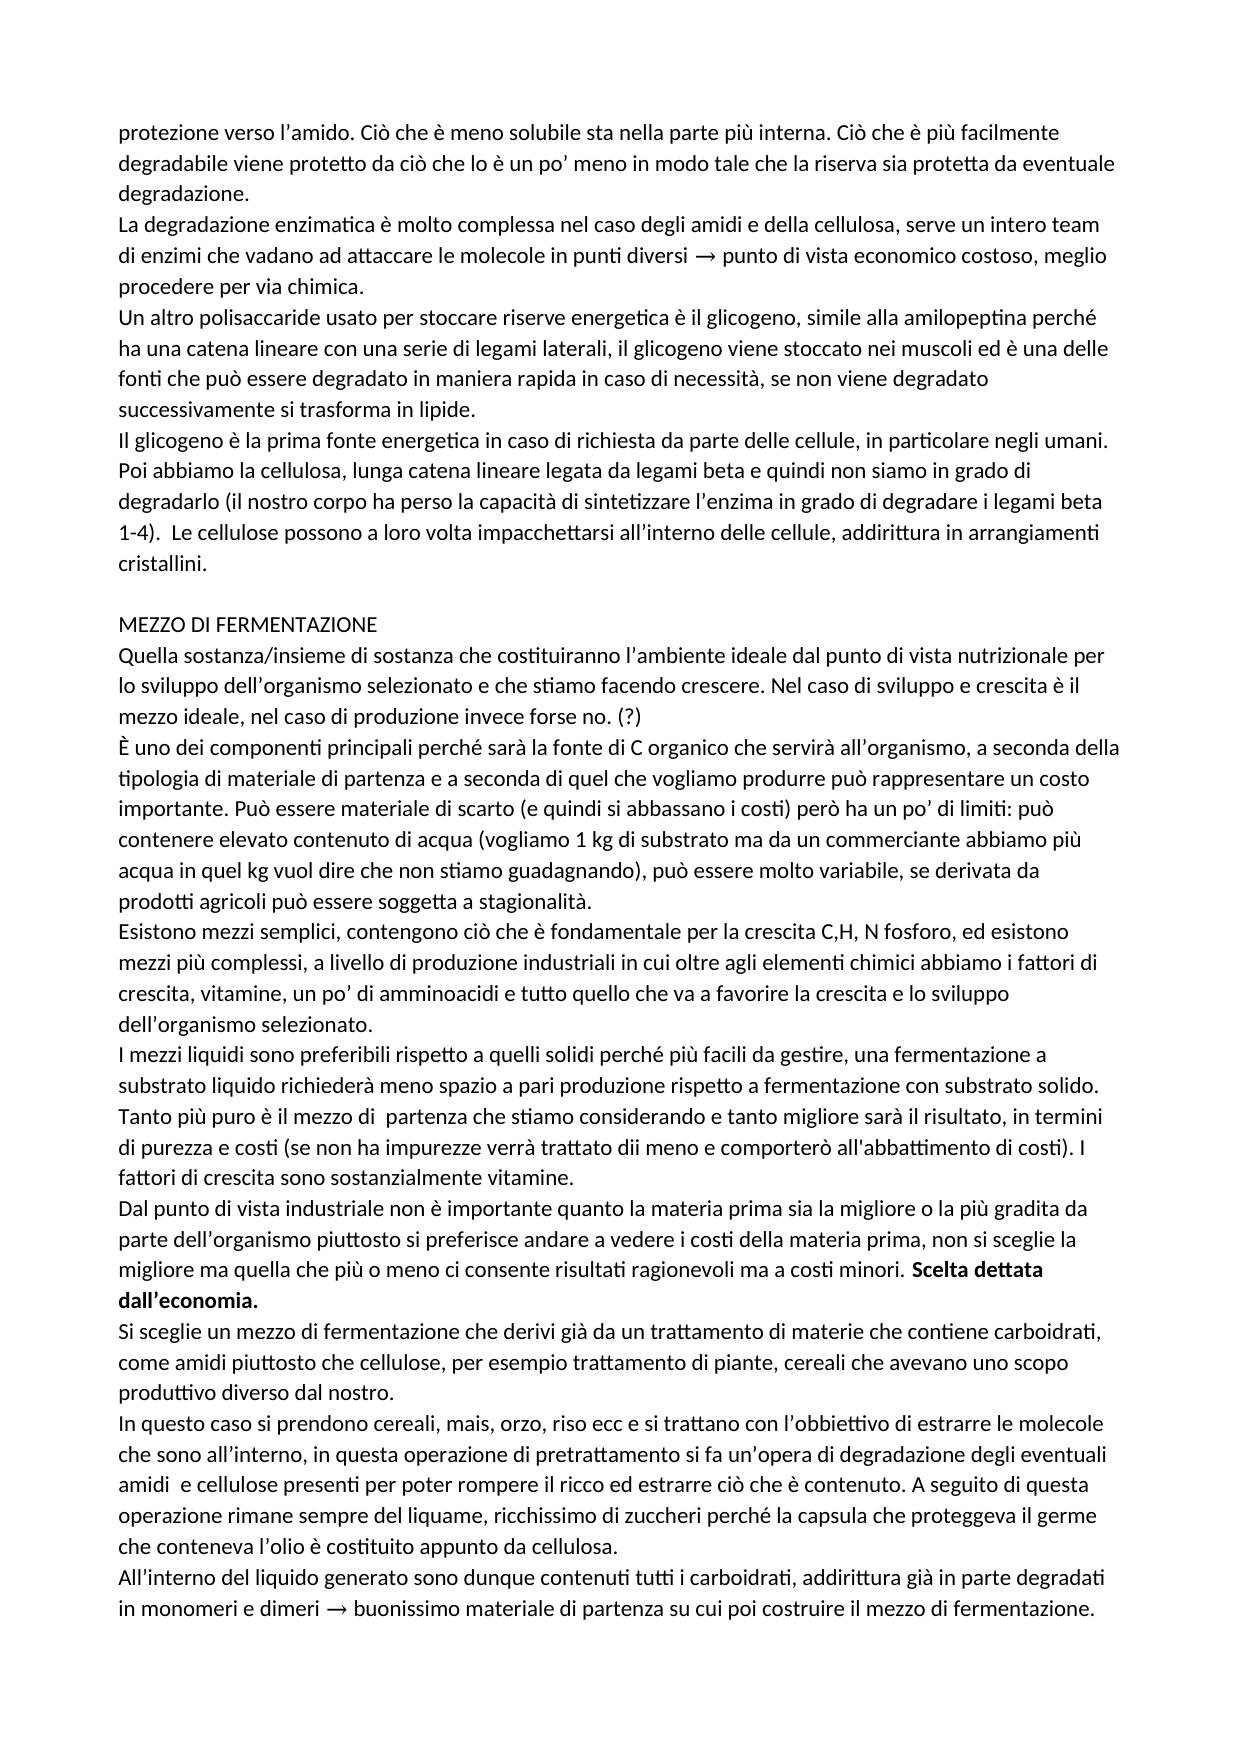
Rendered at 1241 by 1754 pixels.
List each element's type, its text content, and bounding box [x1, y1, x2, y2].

text protezione verso l’amido. Ciò che è meno solubile sta nella parte più interna. Ciò che è più facilmente degradabile viene protetto da ciò che lo è un po’ meno in modo tale che la riserva sia protetta da eventuale degradazione. La degradazione enzimatica è molto complessa nel caso degli amidi e della cellulosa, serve un intero team di enzimi che vadano ad attaccare le molecole in punti diversi → punto di vista economico costoso, meglio procedere per via chimica. Un altro polisaccaride usato per stoccare riserve energetica è il glicogeno, simile alla amilopeptina perché ha una catena lineare con una serie di legami laterali, il glicogeno viene stoccato nei muscoli ed è una delle fonti che può essere degradato in maniera rapida in caso di necessità, se non viene degradato successivamente si trasforma in lipide. Il glicogeno è la prima fonte energetica in caso di richiesta da parte delle cellule, in particolare negli umani. Poi abbiamo la cellulosa, lunga catena lineare legata da legami beta e quindi non siamo in grado di degradarlo (il nostro corpo ha perso la capacità di sintetizzare l’enzima in grado di degradare i legami beta 1-4). Le cellulose possono a loro volta impacchettarsi all’interno delle cellule, addirittura in arrangiamenti cristallini. MEZZO DI FERMENTAZIONE Quella sostanza/insieme di sostanza che costituiranno l’ambiente ideale dal punto di vista nutrizionale per lo sviluppo dell’organismo selezionato e che stiamo facendo crescere. Nel caso di sviluppo e crescita è il mezzo ideale, nel caso di produzione invece forse no. (?) È uno dei componenti principali perché sarà la fonte di C organico che servirà all’organismo, a seconda della tipologia di materiale di partenza e a seconda di quel che vogliamo produrre può rappresentare un costo importante. Può essere materiale di scarto (e quindi si abbassano i costi) però ha un po’ di limiti: può contenere elevato contenuto di acqua (vogliamo 1 kg di substrato ma da un commerciante abbiamo più acqua in quel kg vuol dire che non stiamo guadagnando), può essere molto variabile, se derivata da prodotti agricoli può essere soggetta a stagionalità. Esistono mezzi semplici, contengono ciò che è fondamentale per la crescita C,H, N fosforo, ed esistono mezzi più complessi, a livello di produzione industriali in cui oltre agli elementi chimici abbiamo i fattori di crescita, vitamine, un po’ di amminoacidi e tutto quello che va a favorire la crescita e lo sviluppo dell’organismo selezionato. I mezzi liquidi sono preferibili rispetto a quelli solidi perché più facili da gestire, una fermentazione a substrato liquido richiederà meno spazio a pari produzione rispetto a fermentazione con substrato solido. Tanto più puro è il mezzo di partenza che stiamo considerando e tanto migliore sarà il risultato, in termini di purezza e costi (se non ha impurezze verrà trattato dii meno e comporterò all'abbattimento di costi). I fattori di crescita sono sostanzialmente vitamine. Dal punto di vista industriale non è importante quanto la materia prima sia la migliore o la più gradita da parte dell’organismo piuttosto si preferisce andare a vedere i costi della materia prima, non si sceglie la migliore ma quella che più o meno ci consente risultati ragionevoli ma a costi minori. Scelta dettata dall’economia. Si sceglie un mezzo di fermentazione che derivi già da un trattamento di materie che contiene carboidrati, come amidi piuttosto che cellulose, per esempio trattamento di piante, cereali che avevano uno scopo produttivo diverso dal nostro. In questo caso si prendono cereali, mais, orzo, riso ecc e si trattano con l’obbiettivo di estrarre le molecole che sono all’interno, in questa operazione di pretrattamento si fa un’opera di degradazione degli eventuali amidi e cellulose presenti per poter rompere il ricco ed estrarre ciò che è contenuto. A seguito di questa operazione rimane sempre del liquame, ricchissimo di zuccheri perché la capsula che proteggeva il germe che conteneva l’olio è costituito appunto da cellulosa. All’interno del liquido generato sono dunque contenuti tutti i carboidrati, addirittura già in parte degradati in monomeri e dimeri → buonissimo materiale di partenza su cui poi costruire il mezzo di fermentazione. [118, 118, 1122, 1622]
